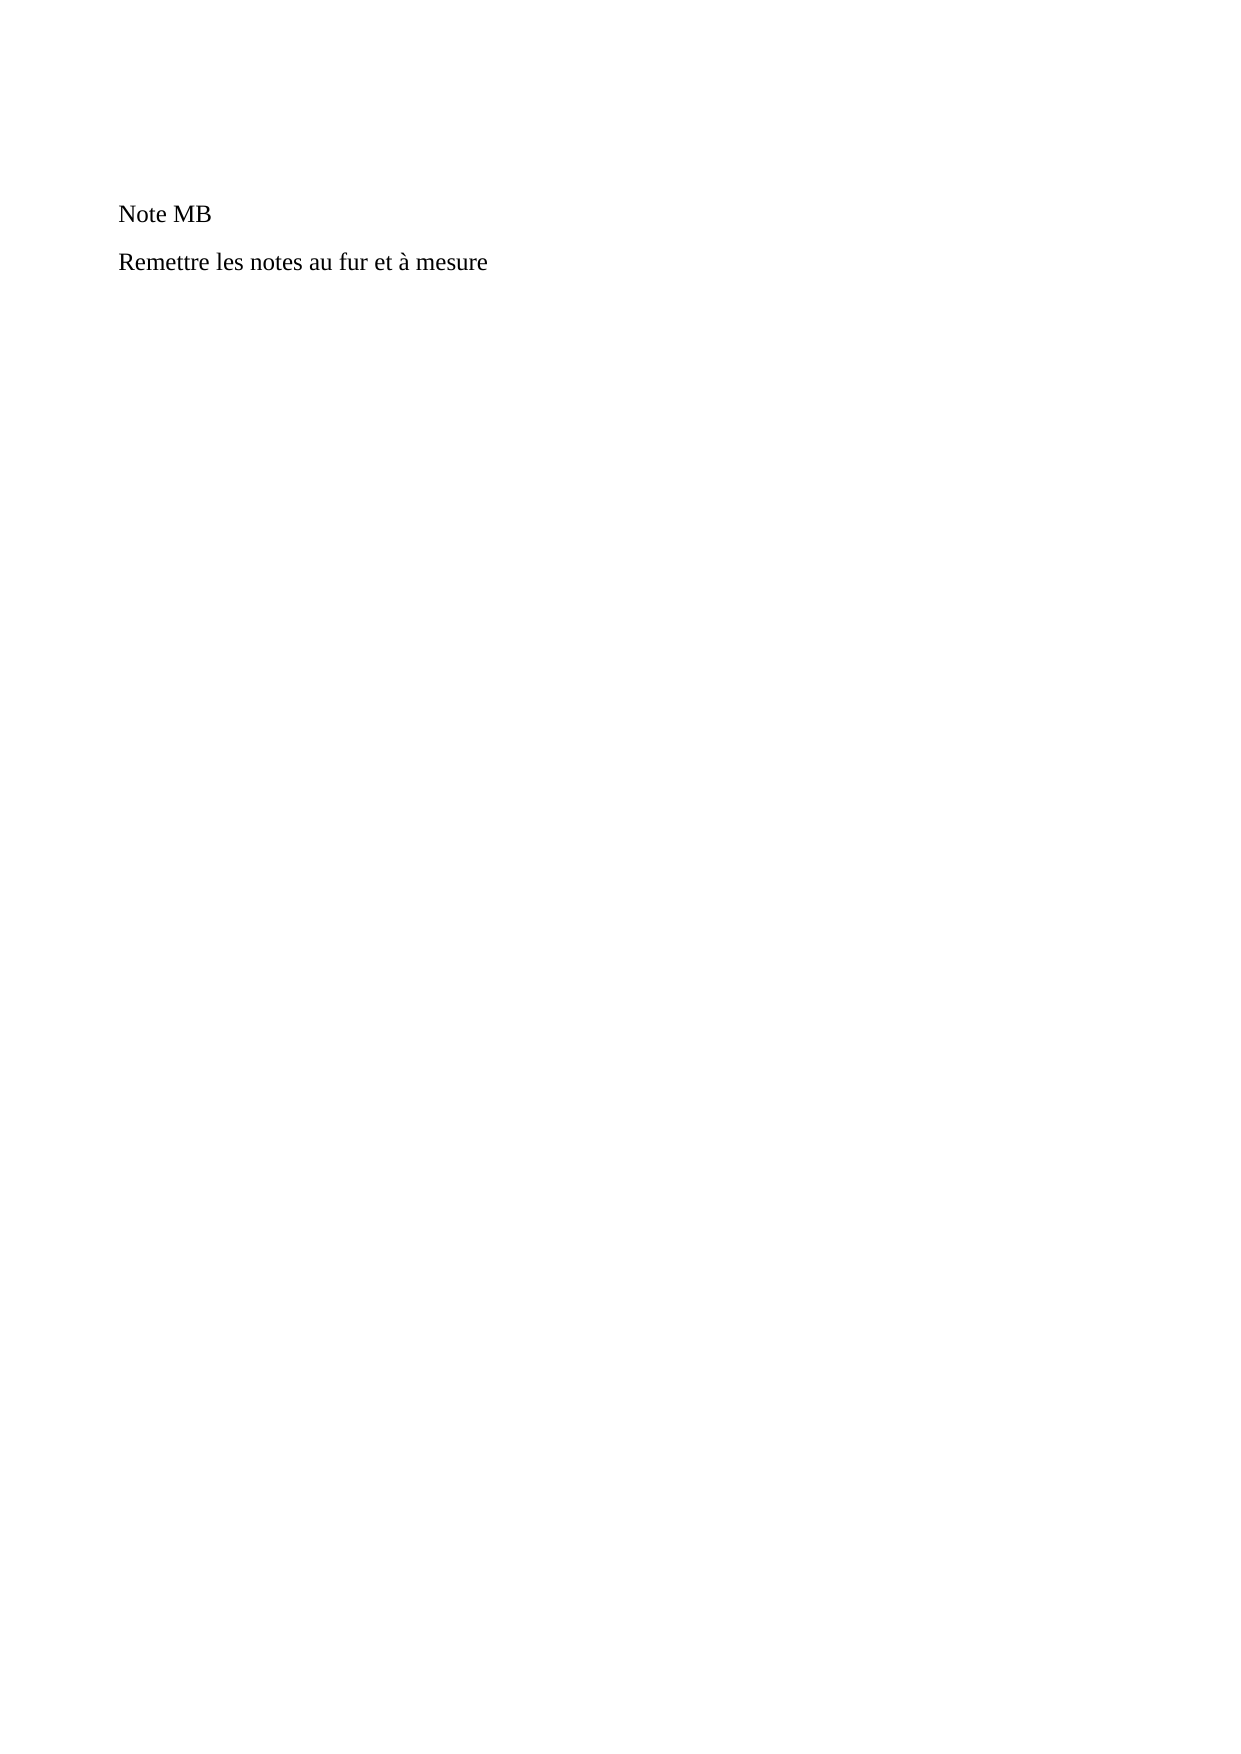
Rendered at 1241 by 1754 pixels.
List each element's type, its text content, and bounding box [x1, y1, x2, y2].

text Remettre les notes au fur et à mesure [118, 247, 1122, 276]
text Note MB [118, 199, 1122, 228]
